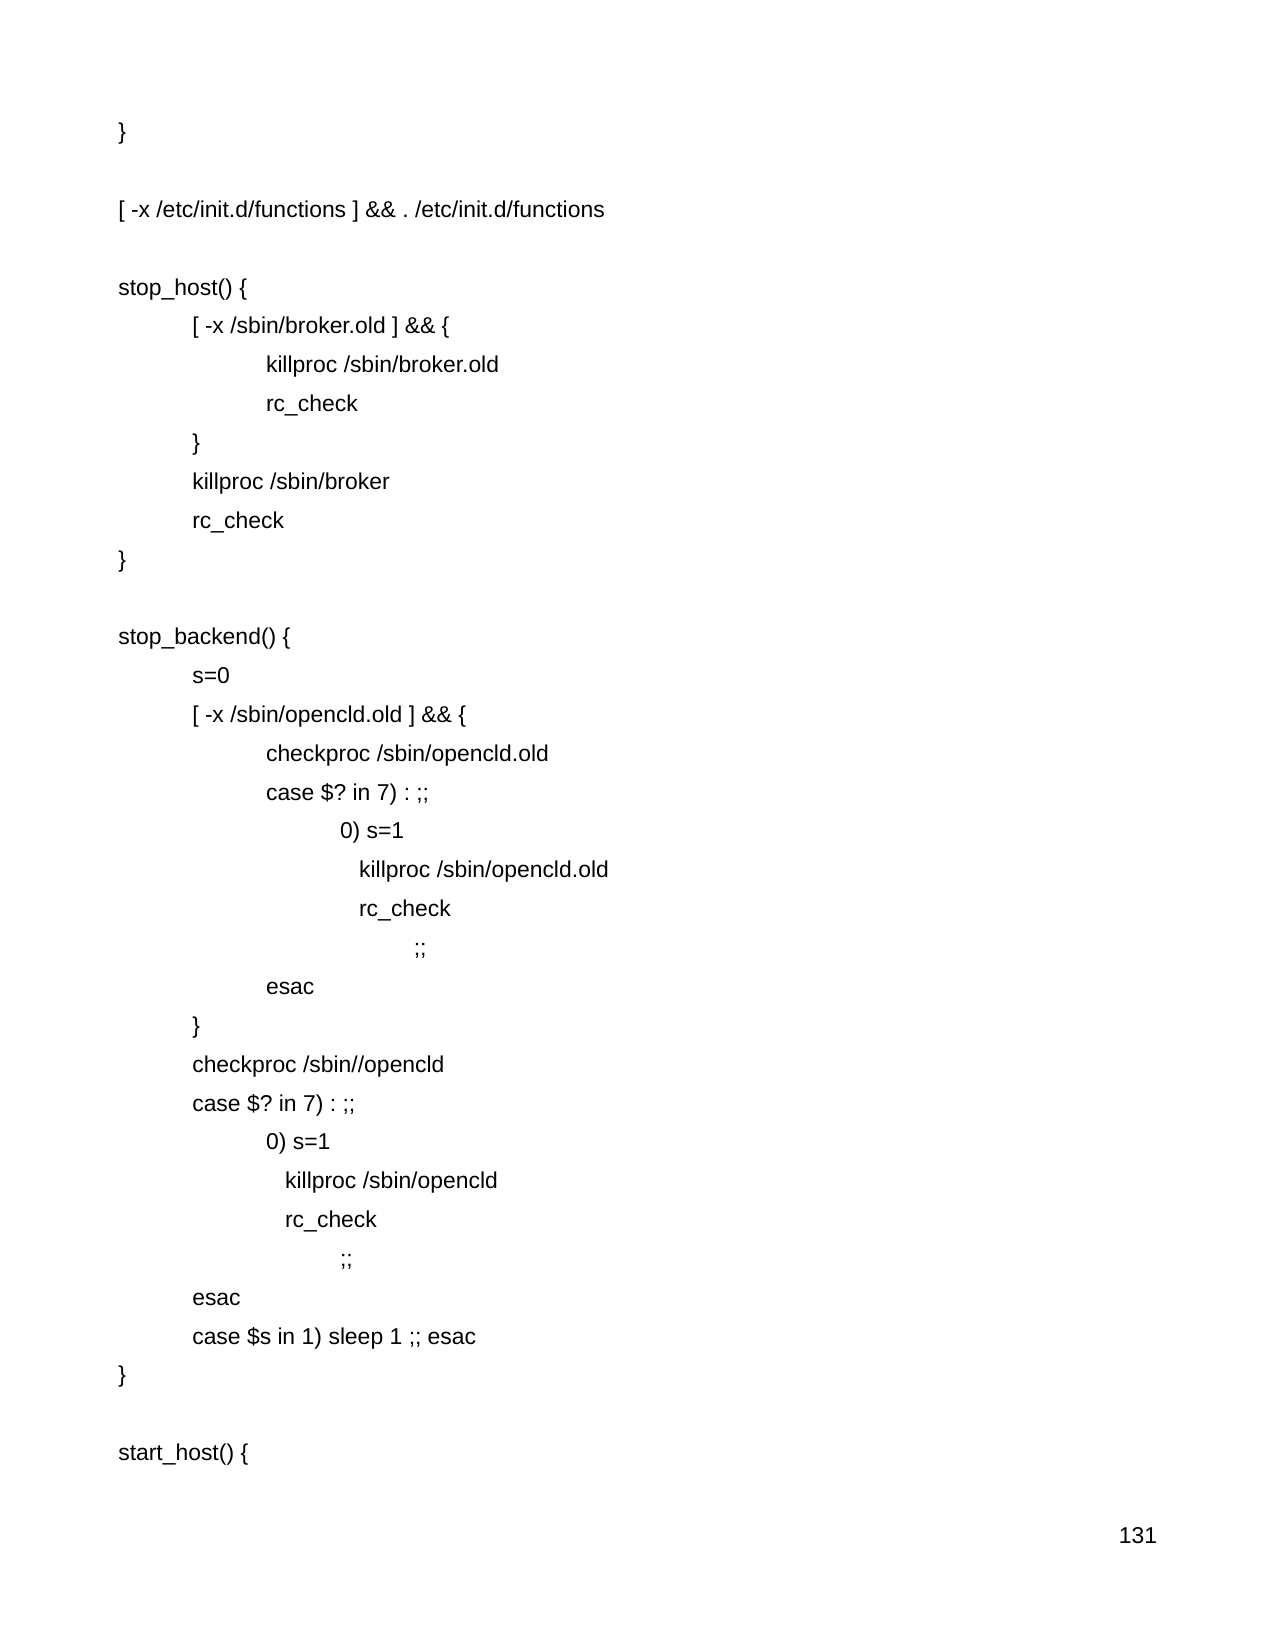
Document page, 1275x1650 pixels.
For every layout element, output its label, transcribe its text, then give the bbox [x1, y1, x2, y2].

text start_host() { [118, 1439, 1157, 1466]
text } [118, 546, 1157, 572]
text killproc /sbin/opencld.old [118, 856, 1157, 883]
text 0) s=1 [118, 817, 1157, 844]
text checkproc /sbin/opencld.old [118, 740, 1157, 766]
text killproc /sbin/broker [118, 468, 1157, 494]
text killproc /sbin/broker.old [118, 351, 1157, 378]
text rc_check [118, 895, 1157, 922]
text 0) s=1 [118, 1128, 1157, 1155]
text } [118, 1012, 1157, 1038]
text ;; [118, 934, 1157, 960]
text checkproc /sbin//opencld [118, 1051, 1157, 1077]
text rc_check [118, 507, 1157, 533]
text stop_backend() { [118, 623, 1157, 649]
text s=0 [118, 662, 1157, 688]
text } [118, 1361, 1157, 1388]
text [ -x /sbin/opencld.old ] && { [118, 701, 1157, 727]
text esac [118, 973, 1157, 999]
text } [118, 429, 1157, 455]
text killproc /sbin/opencld [118, 1167, 1157, 1193]
text case $s in 1) sleep 1 ;; esac [118, 1323, 1157, 1349]
text case $? in 7) : ;; [118, 1089, 1157, 1116]
text [ -x /etc/init.d/functions ] && . /etc/init.d/functions [118, 196, 1157, 222]
text rc_check [118, 390, 1157, 416]
text } [118, 118, 1157, 144]
text ;; [118, 1245, 1157, 1271]
text esac [118, 1284, 1157, 1310]
text stop_host() { [118, 273, 1157, 300]
text [ -x /sbin/broker.old ] && { [118, 312, 1157, 339]
text case $? in 7) : ;; [118, 779, 1157, 805]
text rc_check [118, 1206, 1157, 1232]
